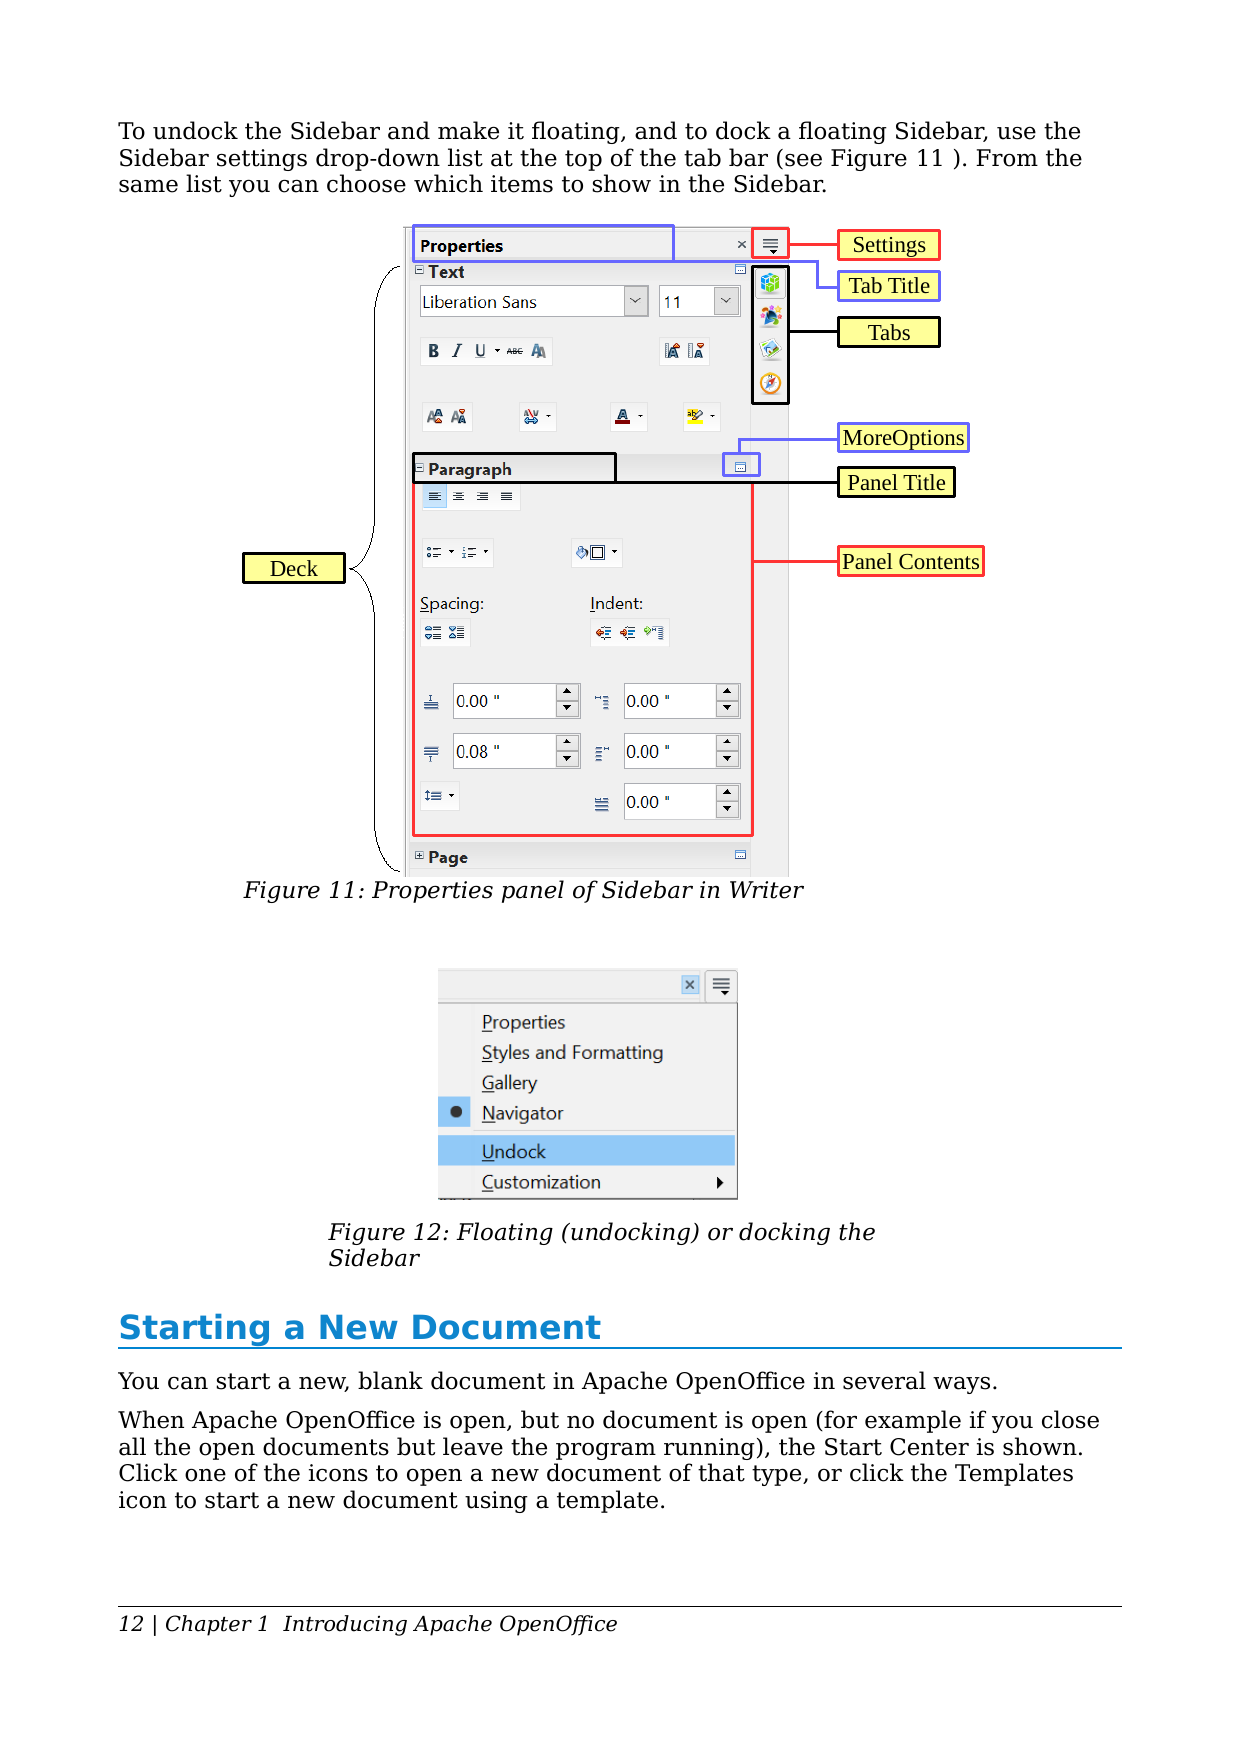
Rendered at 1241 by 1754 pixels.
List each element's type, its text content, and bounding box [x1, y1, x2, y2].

text Figure 12: Floating (undocking) or docking the Sidebar [328, 1219, 912, 1272]
picture [403, 223, 789, 877]
picture [438, 968, 738, 1200]
text You can start a new, blank document in Apache OpenOffice in several ways. [118, 1368, 1122, 1394]
picture [415, 484, 751, 834]
picture [754, 230, 787, 256]
picture [725, 455, 758, 474]
picture [754, 268, 787, 402]
text Figure 11: Properties panel of Sidebar in Writer [243, 877, 997, 904]
text When Apache OpenOffice is open, but no document is open (for example if you close all the open documents but leave the program running), the Start Center is shown. Click one of the icons to open a new document of that type, or click the Templates icon to start a new document using a template. [118, 1407, 1122, 1514]
subtitle Starting a New Document [118, 1308, 1122, 1347]
picture [415, 227, 672, 260]
picture [415, 455, 614, 481]
text To undock the Sidebar and make it floating, and to dock a floating Sidebar, use the Sidebar settings drop-down list at the top of the tab bar (see Figure 11 ). From the same list you can choose which items to show in the Sidebar. [118, 118, 1122, 198]
picture [754, 484, 789, 560]
